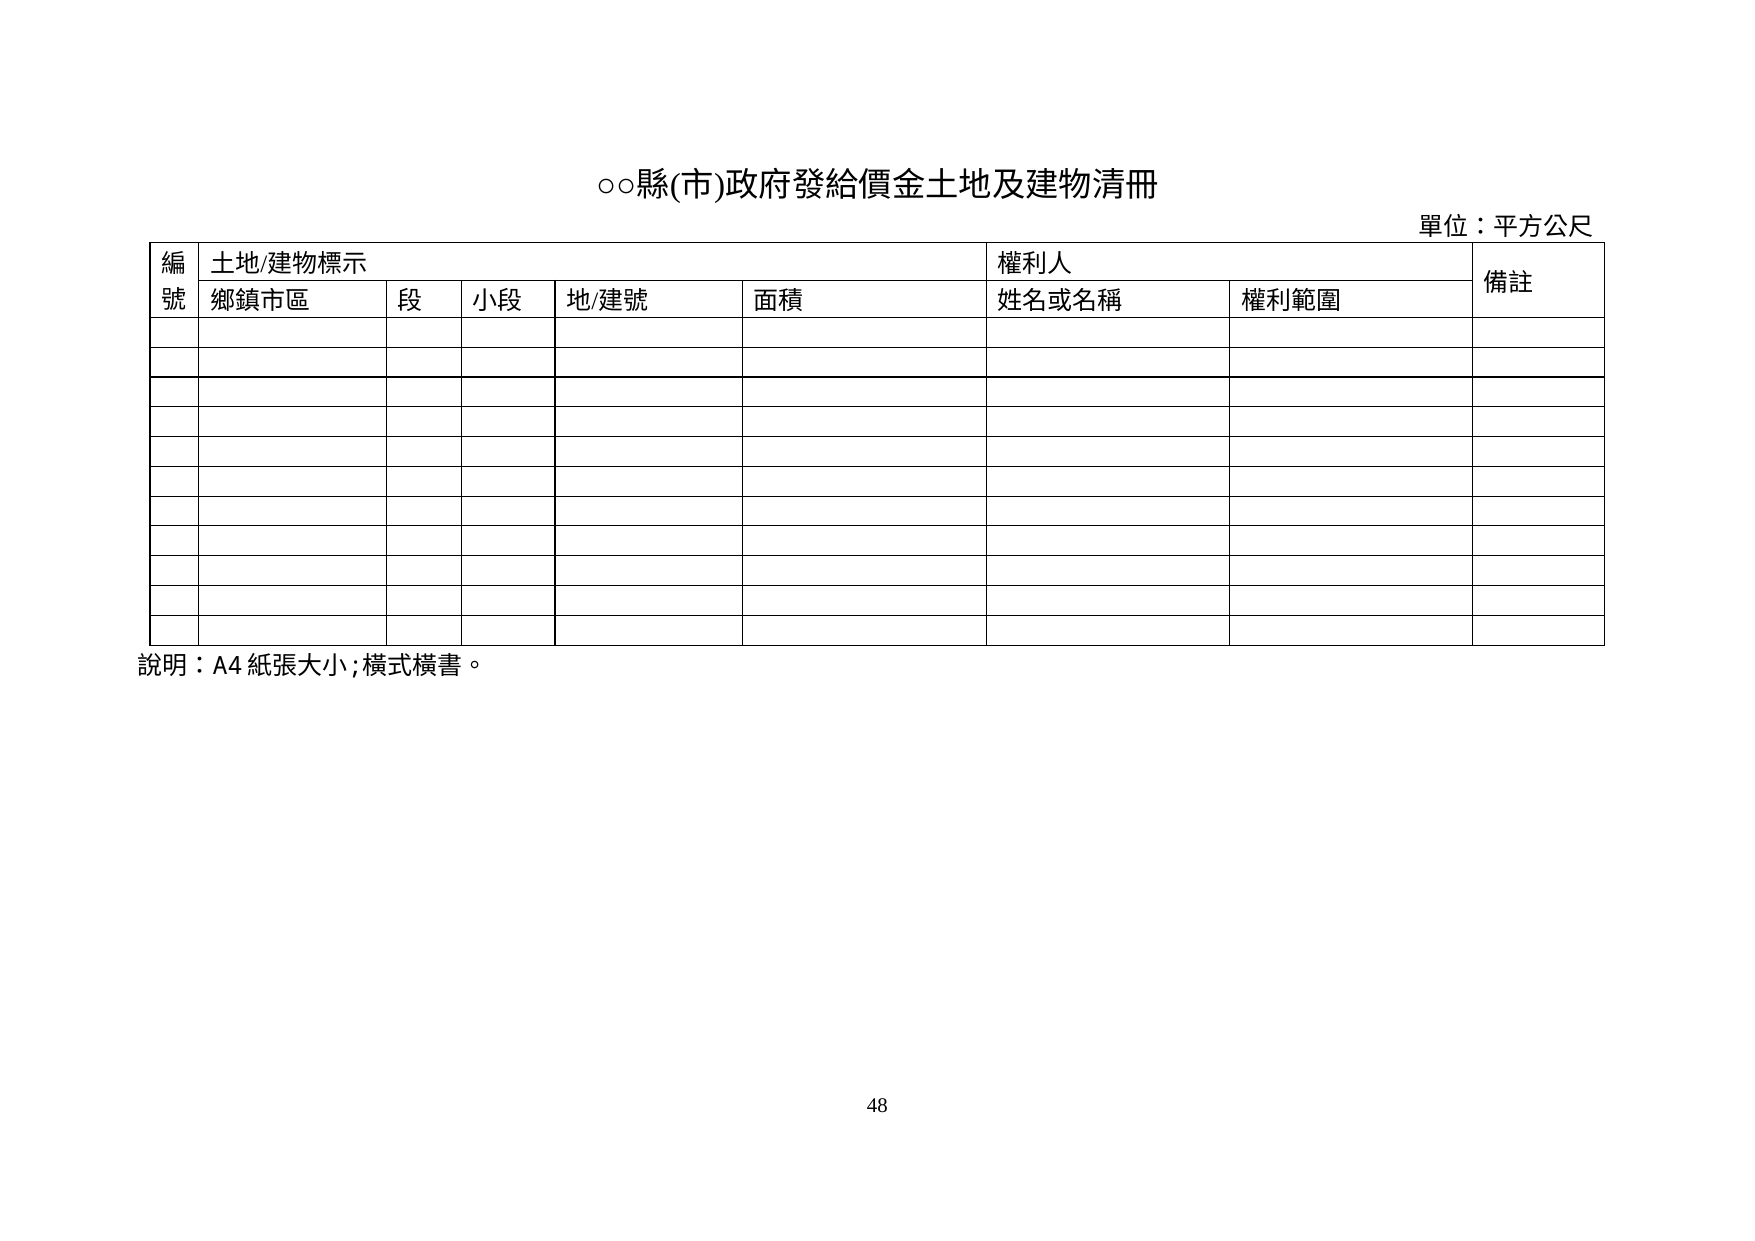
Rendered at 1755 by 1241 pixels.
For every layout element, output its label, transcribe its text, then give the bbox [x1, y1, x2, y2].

table_cell [199, 407, 386, 436]
table_cell [1230, 497, 1472, 525]
table_cell [387, 616, 461, 644]
table_cell [199, 467, 386, 496]
table_cell [987, 437, 1229, 466]
table_cell [743, 497, 986, 525]
table_cell [462, 616, 554, 644]
table_cell [199, 526, 386, 555]
table_cell [151, 467, 198, 496]
table_cell [1473, 378, 1604, 406]
table_cell [556, 586, 742, 615]
table_cell [743, 616, 986, 644]
table_cell 土地/建物標示 [199, 243, 986, 279]
table_cell [987, 318, 1229, 347]
table_cell [462, 526, 554, 555]
table_cell 小段 [462, 281, 554, 317]
table_cell [462, 467, 554, 496]
table_cell [1230, 556, 1472, 585]
table_cell 編號 [151, 243, 198, 317]
table_cell 鄉鎮市區 [199, 281, 386, 317]
table_cell 面積 [743, 281, 986, 317]
table_cell [1230, 467, 1472, 496]
table_cell [987, 467, 1229, 496]
table_cell [151, 497, 198, 525]
table_cell [987, 556, 1229, 585]
table_cell [743, 407, 986, 436]
table_cell [199, 616, 386, 644]
table_cell [743, 467, 986, 496]
table_cell [743, 318, 986, 347]
table_cell [987, 586, 1229, 615]
table_cell 姓名或名稱 [987, 281, 1229, 317]
table_cell [1473, 616, 1604, 644]
table_cell [1473, 586, 1604, 615]
table_cell [987, 407, 1229, 436]
table_cell [1473, 526, 1604, 555]
table_cell [462, 437, 554, 466]
table_cell [387, 437, 461, 466]
table_cell [387, 318, 461, 347]
table_cell [387, 586, 461, 615]
table_cell 段 [387, 281, 461, 317]
table_cell [1230, 318, 1472, 347]
table_cell [462, 348, 554, 376]
table_cell [1473, 556, 1604, 585]
table_cell [1473, 467, 1604, 496]
table_cell [556, 616, 742, 644]
table_cell [151, 616, 198, 644]
table_cell [556, 467, 742, 496]
table_cell [1230, 586, 1472, 615]
table_cell 備註 [1473, 243, 1604, 317]
table_cell [556, 378, 742, 406]
table_cell [387, 526, 461, 555]
table_cell 地/建號 [556, 281, 742, 317]
table_cell [1230, 437, 1472, 466]
table_cell [151, 586, 198, 615]
table_cell [743, 378, 986, 406]
table_cell [743, 526, 986, 555]
table_cell [462, 586, 554, 615]
table_cell [151, 348, 198, 376]
table_cell [199, 437, 386, 466]
table_cell [199, 497, 386, 525]
table_cell [151, 526, 198, 555]
table_cell [987, 378, 1229, 406]
table_cell [199, 318, 386, 347]
table_cell [387, 467, 461, 496]
table_cell [743, 437, 986, 466]
table_cell [743, 556, 986, 585]
table_cell [151, 407, 198, 436]
text 說明：A4紙張大小;橫式橫書。 [137, 646, 1604, 682]
table_cell [743, 586, 986, 615]
table_cell [387, 407, 461, 436]
table_cell [987, 526, 1229, 555]
table_cell [151, 378, 198, 406]
table_cell [987, 497, 1229, 525]
table_cell [462, 556, 554, 585]
table_cell [987, 616, 1229, 644]
table_cell [1230, 526, 1472, 555]
table_cell [743, 348, 986, 376]
table_cell [556, 437, 742, 466]
table_cell [151, 437, 198, 466]
table_cell 權利範圍 [1230, 281, 1472, 317]
table_cell [151, 318, 198, 347]
table_header ○○縣(市)政府發給價金土地及建物清冊 單位：平方公尺 [150, 158, 1604, 242]
table_cell [1230, 378, 1472, 406]
table_cell [199, 348, 386, 376]
table_cell [556, 556, 742, 585]
table_cell [462, 378, 554, 406]
table_cell [1230, 616, 1472, 644]
table_cell [199, 556, 386, 585]
table_cell [556, 497, 742, 525]
table_cell [1473, 407, 1604, 436]
table_cell [199, 586, 386, 615]
table_cell [1230, 407, 1472, 436]
table_cell 權利人 [987, 243, 1472, 279]
table_cell [1473, 348, 1604, 376]
table_cell [556, 407, 742, 436]
table_cell [987, 348, 1229, 376]
table_cell [1473, 497, 1604, 525]
table_cell [1230, 348, 1472, 376]
table_cell [387, 497, 461, 525]
table_cell [387, 378, 461, 406]
table_cell [1473, 318, 1604, 347]
table_cell [462, 497, 554, 525]
table_cell [462, 318, 554, 347]
table_cell [199, 378, 386, 406]
table_cell [387, 348, 461, 376]
table_cell [556, 348, 742, 376]
table_cell [462, 407, 554, 436]
table_cell [556, 526, 742, 555]
table_cell [387, 556, 461, 585]
table_cell [151, 556, 198, 585]
table_cell [556, 318, 742, 347]
table_cell [1473, 437, 1604, 466]
